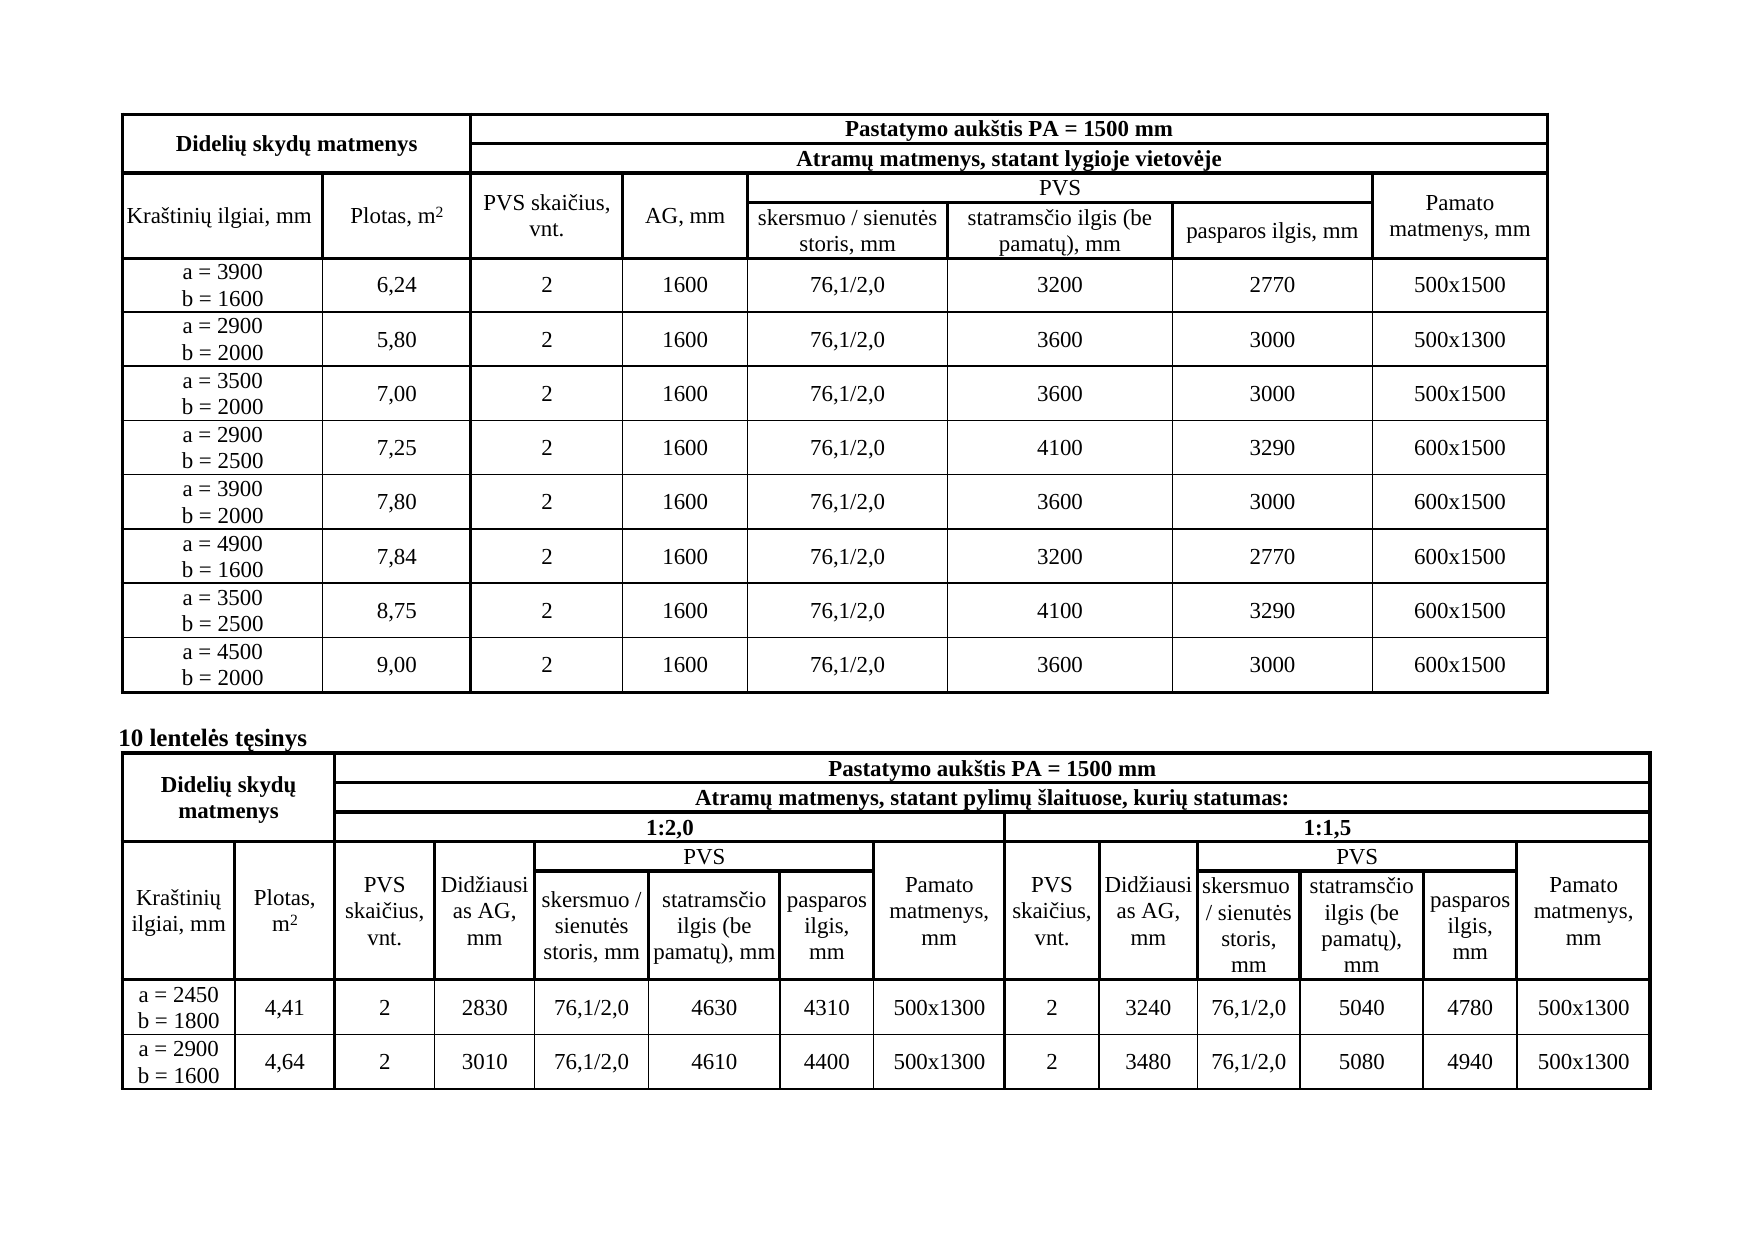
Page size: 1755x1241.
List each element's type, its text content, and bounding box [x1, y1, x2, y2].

table_cell 3240 [1100, 981, 1197, 1034]
table_cell 600x1500 [1373, 584, 1546, 637]
table_cell Kraštinių ilgiai, mm [124, 175, 321, 257]
table_cell 1600 [623, 530, 747, 582]
table_cell 2 [472, 367, 622, 419]
table_cell 76,1/2,0 [535, 1035, 648, 1088]
table_cell 1600 [623, 475, 747, 528]
table_cell 3290 [1173, 421, 1372, 474]
table_cell PVS [536, 843, 872, 869]
table_cell 1:1,5 [1006, 814, 1648, 840]
table_cell a = 3900 b = 2000 [124, 475, 322, 528]
table_cell a = 3500 b = 2500 [124, 584, 322, 637]
table_cell 2 [472, 421, 622, 474]
table_cell 2 [1006, 981, 1098, 1034]
table_cell 1:2,0 [336, 814, 1003, 840]
table_cell 2 [1006, 1035, 1098, 1088]
table_cell a = 2450 b = 1800 [124, 981, 234, 1034]
table_cell 1600 [623, 260, 747, 311]
table_cell PVS skaičius, vnt. [472, 175, 621, 257]
table_cell 76,1/2,0 [1198, 1035, 1299, 1088]
table_header Didelių skydų matmenys [124, 755, 333, 840]
table_cell Plotas, m2 [236, 843, 333, 978]
table_cell 8,75 [323, 584, 469, 637]
table_cell 5080 [1301, 1035, 1422, 1088]
table_cell 3200 [948, 530, 1172, 582]
table_cell 600x1500 [1373, 421, 1546, 474]
table_cell PVS skaičius, vnt. [1006, 843, 1098, 978]
table_cell 2 [472, 475, 622, 528]
table_cell 3000 [1173, 313, 1372, 365]
table_cell 500x1300 [874, 1035, 1003, 1088]
table_cell 1600 [623, 584, 747, 637]
table_cell 2830 [435, 981, 534, 1034]
table_cell 7,25 [323, 421, 469, 474]
table_cell PVS skaičius, vnt. [336, 843, 433, 978]
table_cell 3600 [948, 313, 1172, 365]
table_cell Kraštinių ilgiai, mm [124, 843, 233, 978]
table_cell 4,41 [236, 981, 333, 1034]
table_cell a = 3900 b = 1600 [124, 260, 322, 311]
table_cell 76,1/2,0 [1198, 981, 1299, 1034]
table_cell Didžiausias AG, mm [1101, 843, 1196, 978]
table_cell pasparos ilgis, mm [1425, 873, 1515, 978]
table_cell Atramų matmenys, statant lygioje vietovėje [472, 145, 1546, 171]
table_cell 3000 [1173, 475, 1372, 528]
table_cell 2 [472, 530, 622, 582]
table_cell 76,1/2,0 [748, 313, 947, 365]
table_cell Pamato matmenys, mm [1374, 175, 1546, 257]
table_cell statramsčio ilgis (be pamatų), mm [949, 204, 1171, 257]
table_cell 2 [472, 638, 622, 691]
table_cell 500x1300 [1373, 313, 1546, 365]
table_cell 1600 [623, 638, 747, 691]
table_cell 76,1/2,0 [748, 475, 947, 528]
table_cell Didžiausias AG, mm [436, 843, 533, 978]
table_cell 600x1500 [1373, 475, 1546, 528]
table_cell 7,80 [323, 475, 469, 528]
table_cell 3290 [1173, 584, 1372, 637]
table_cell 76,1/2,0 [748, 530, 947, 582]
table_cell PVS [749, 175, 1371, 201]
table_cell PVS [1199, 843, 1515, 869]
table_cell 2 [472, 313, 622, 365]
table_header Didelių skydų matmenys [124, 116, 469, 171]
table_cell a = 4900 b = 1600 [124, 530, 322, 582]
table_cell 76,1/2,0 [748, 260, 947, 311]
table_cell 4,64 [236, 1035, 333, 1088]
table_cell pasparos ilgis, mm [1174, 204, 1371, 257]
table_cell 3600 [948, 367, 1172, 419]
table_cell 3480 [1100, 1035, 1197, 1088]
table_cell 5040 [1301, 981, 1422, 1034]
table_cell skersmuo / sienutės storis, mm [1199, 873, 1298, 978]
table_cell 4780 [1424, 981, 1516, 1034]
table_cell a = 4500 b = 2000 [124, 638, 322, 691]
table_header Pastatymo aukštis PA = 1500 mm [472, 116, 1546, 142]
table_cell skersmuo / sienutės storis, mm [749, 204, 946, 257]
table_cell 600x1500 [1373, 530, 1546, 582]
table_cell 3010 [435, 1035, 534, 1088]
table_cell Plotas, m2 [324, 175, 469, 257]
table_cell 76,1/2,0 [748, 367, 947, 419]
table_cell 500x1300 [874, 981, 1003, 1034]
table_cell 4940 [1424, 1035, 1516, 1088]
table_cell 76,1/2,0 [748, 584, 947, 637]
table_cell statramsčio ilgis (be pamatų), mm [650, 873, 778, 978]
table_cell a = 2900 b = 2500 [124, 421, 322, 474]
table_cell Atramų matmenys, statant pylimų šlaituose, kurių statumas: [336, 784, 1648, 810]
table_cell 500x1300 [1518, 1035, 1648, 1088]
table_cell a = 2900 b = 2000 [124, 313, 322, 365]
table_cell 1600 [623, 367, 747, 419]
table_cell 2770 [1173, 260, 1372, 311]
table_cell 76,1/2,0 [748, 421, 947, 474]
table_cell 4630 [649, 981, 779, 1034]
table_cell 9,00 [323, 638, 469, 691]
table_cell 4610 [649, 1035, 779, 1088]
table_cell 600x1500 [1373, 638, 1546, 691]
table_cell 3000 [1173, 638, 1372, 691]
table_cell 2770 [1173, 530, 1372, 582]
table_cell 76,1/2,0 [748, 638, 947, 691]
text 10 lentelės tęsinys [118, 723, 1636, 751]
table_cell Pamato matmenys, mm [875, 843, 1003, 978]
table_cell 76,1/2,0 [535, 981, 648, 1034]
table_cell 4100 [948, 421, 1172, 474]
table_header Pastatymo aukštis PA = 1500 mm [336, 755, 1648, 781]
table_cell 2 [472, 584, 622, 637]
table_cell 3600 [948, 638, 1172, 691]
table_cell 4310 [781, 981, 873, 1034]
table_cell a = 3500 b = 2000 [124, 367, 322, 419]
table_cell 6,24 [323, 260, 469, 311]
table_cell AG, mm [624, 175, 746, 257]
table_cell 500x1500 [1373, 367, 1546, 419]
table_cell pasparos ilgis, mm [781, 873, 872, 978]
table_cell 3200 [948, 260, 1172, 311]
table_cell 1600 [623, 421, 747, 474]
table_cell 500x1300 [1518, 981, 1648, 1034]
table_cell 2 [336, 981, 434, 1034]
table_cell 500x1500 [1373, 260, 1546, 311]
table_cell 5,80 [323, 313, 469, 365]
table_cell 2 [472, 260, 622, 311]
table_cell skersmuo / sienutės storis, mm [536, 873, 647, 978]
table_cell 3600 [948, 475, 1172, 528]
table_cell 3000 [1173, 367, 1372, 419]
table_cell 4100 [948, 584, 1172, 637]
table_cell Pamato matmenys, mm [1518, 843, 1648, 978]
table_cell a = 2900 b = 1600 [124, 1035, 234, 1088]
table_cell 4400 [781, 1035, 873, 1088]
table_cell 2 [336, 1035, 434, 1088]
table_cell statramsčio ilgis (be pamatų), mm [1302, 873, 1422, 978]
table_cell 7,84 [323, 530, 469, 582]
table_cell 1600 [623, 313, 747, 365]
table_cell 7,00 [323, 367, 469, 419]
